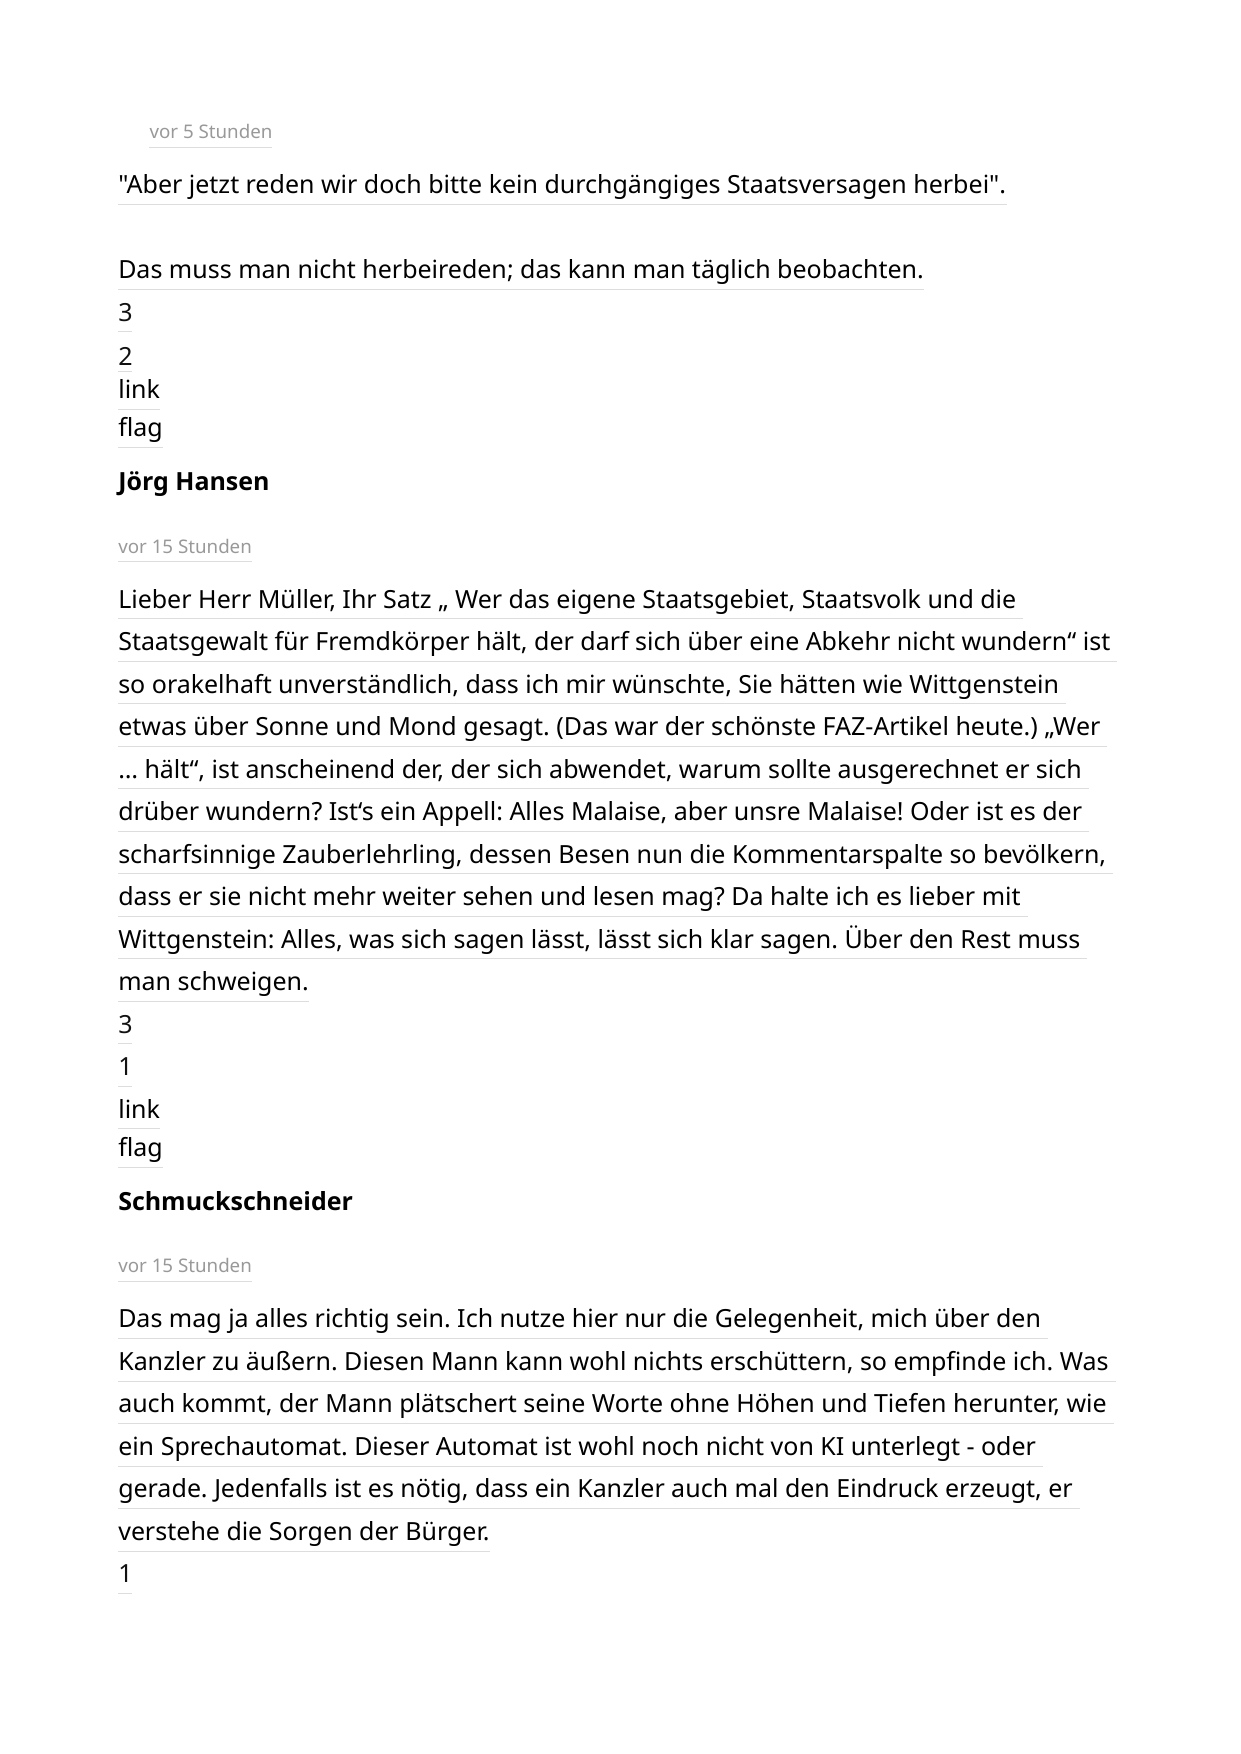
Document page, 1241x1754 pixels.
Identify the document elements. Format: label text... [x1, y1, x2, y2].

text vor 15 Stunden [118, 533, 1117, 562]
text link [118, 1092, 1122, 1129]
text 2 [118, 337, 1122, 372]
text 1 [118, 1556, 1122, 1594]
text "Aber jetzt reden wir doch bitte kein durchgängiges Staatsversagen herbei". Das muss man nicht herbeireden; das kann man täglich beobachten. [118, 167, 1122, 290]
text 3 [118, 1007, 1122, 1044]
text vor 5 Stunden [149, 118, 1117, 148]
text 1 [118, 1049, 1122, 1087]
text link [118, 372, 1122, 410]
text vor 15 Stunden [118, 1253, 1117, 1282]
text Schmuckschneider [118, 1183, 1122, 1217]
text Jörg Hansen [118, 464, 1122, 498]
text Das mag ja alles richtig sein. Ich nutze hier nur die Gelegenheit, mich über den Kanzler zu äußern. Diesen Mann kann wohl nichts erschüttern, so empfinde ich. Was auch kommt, der Mann plätschert seine Worte ohne Höhen und Tiefen herunter, wie ein Sprechautomat. Dieser Automat ist wohl noch nicht von KI unterlegt - oder gerade. Jedenfalls ist es nötig, dass ein Kanzler auch mal den Eindruck erzeugt, er verstehe die Sorgen der Bürger. [118, 1301, 1122, 1552]
text flag [118, 1129, 1122, 1168]
text flag [118, 410, 1122, 448]
text 3 [118, 294, 1122, 332]
text Lieber Herr Müller, Ihr Satz „ Wer das eigene Staatsgebiet, Staatsvolk und die Staatsgewalt für Fremdkörper hält, der darf sich über eine Abkehr nicht wundern“ ist so orakelhaft unverständlich, dass ich mir wünschte, Sie hätten wie Wittgenstein etwas über Sonne und Mond gesagt. (Das war der schönste FAZ-Artikel heute.) „Wer … hält“, ist anscheinend der, der sich abwendet, warum sollte ausgerechnet er sich drüber wundern? Ist‘s ein Appell: Alles Malaise, aber unsre Malaise! Oder ist es der scharfsinnige Zauberlehrling, dessen Besen nun die Kommentarspalte so bevölkern, dass er sie nicht mehr weiter sehen und lesen mag? Da halte ich es lieber mit Wittgenstein: Alles, was sich sagen lässt, lässt sich klar sagen. Über den Rest muss man schweigen. [118, 582, 1122, 1002]
